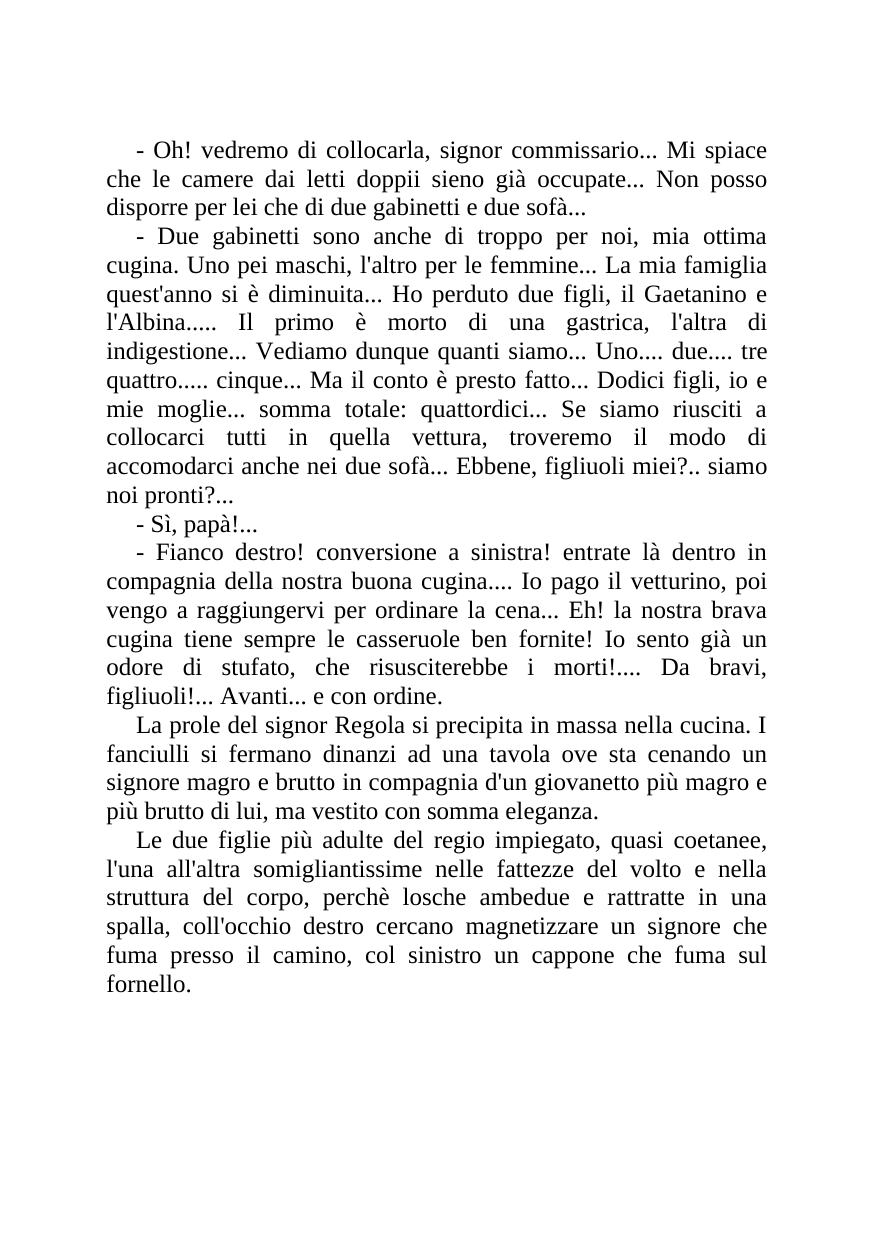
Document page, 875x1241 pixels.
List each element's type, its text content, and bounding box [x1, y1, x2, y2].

text - Oh! vedremo di collocarla, signor commissario... Mi spiace che le camere dai letti doppii sieno già occupate... Non posso disporre per lei che di due gabinetti e due sofà... [106, 135, 768, 221]
text - Sì, papà!... [106, 509, 768, 537]
text - Fianco destro! conversione a sinistra! entrate là dentro in compagnia della nostra buona cugina.... Io pago il vetturino, poi vengo a raggiungervi per ordinare la cena... Eh! la nostra brava cugina tiene sempre le casseruole ben fornite! Io sento già un odore di stufato, che risusciterebbe i morti!.... Da bravi, figliuoli!... Avanti... e con ordine. [106, 537, 768, 710]
text - Due gabinetti sono anche di troppo per noi, mia ottima cugina. Uno pei maschi, l'altro per le femmine... La mia famiglia quest'anno si è diminuita... Ho perduto due figli, il Gaetanino e l'Albina..... Il primo è morto di una gastrica, l'altra di indigestione... Vediamo dunque quanti siamo... Uno.... due.... tre quattro..... cinque... Ma il conto è presto fatto... Dodici figli, io e mie moglie... somma totale: quattordici... Se siamo riusciti a collocarci tutti in quella vettura, troveremo il modo di accomodarci anche nei due sofà... Ebbene, figliuoli miei?.. siamo noi pronti?... [106, 221, 768, 509]
text La prole del signor Regola si precipita in massa nella cucina. I fanciulli si fermano dinanzi ad una tavola ove sta cenando un signore magro e brutto in compagnia d'un giovanetto più magro e più brutto di lui, ma vestito con somma eleganza. [106, 710, 768, 825]
text Le due figlie più adulte del regio impiegato, quasi coetanee, l'una all'altra somigliantissime nelle fattezze del volto e nella struttura del corpo, perchè losche ambedue e rattratte in una spalla, coll'occhio destro cercano magnetizzare un signore che fuma presso il camino, col sinistro un cappone che fuma sul fornello. [106, 825, 768, 997]
